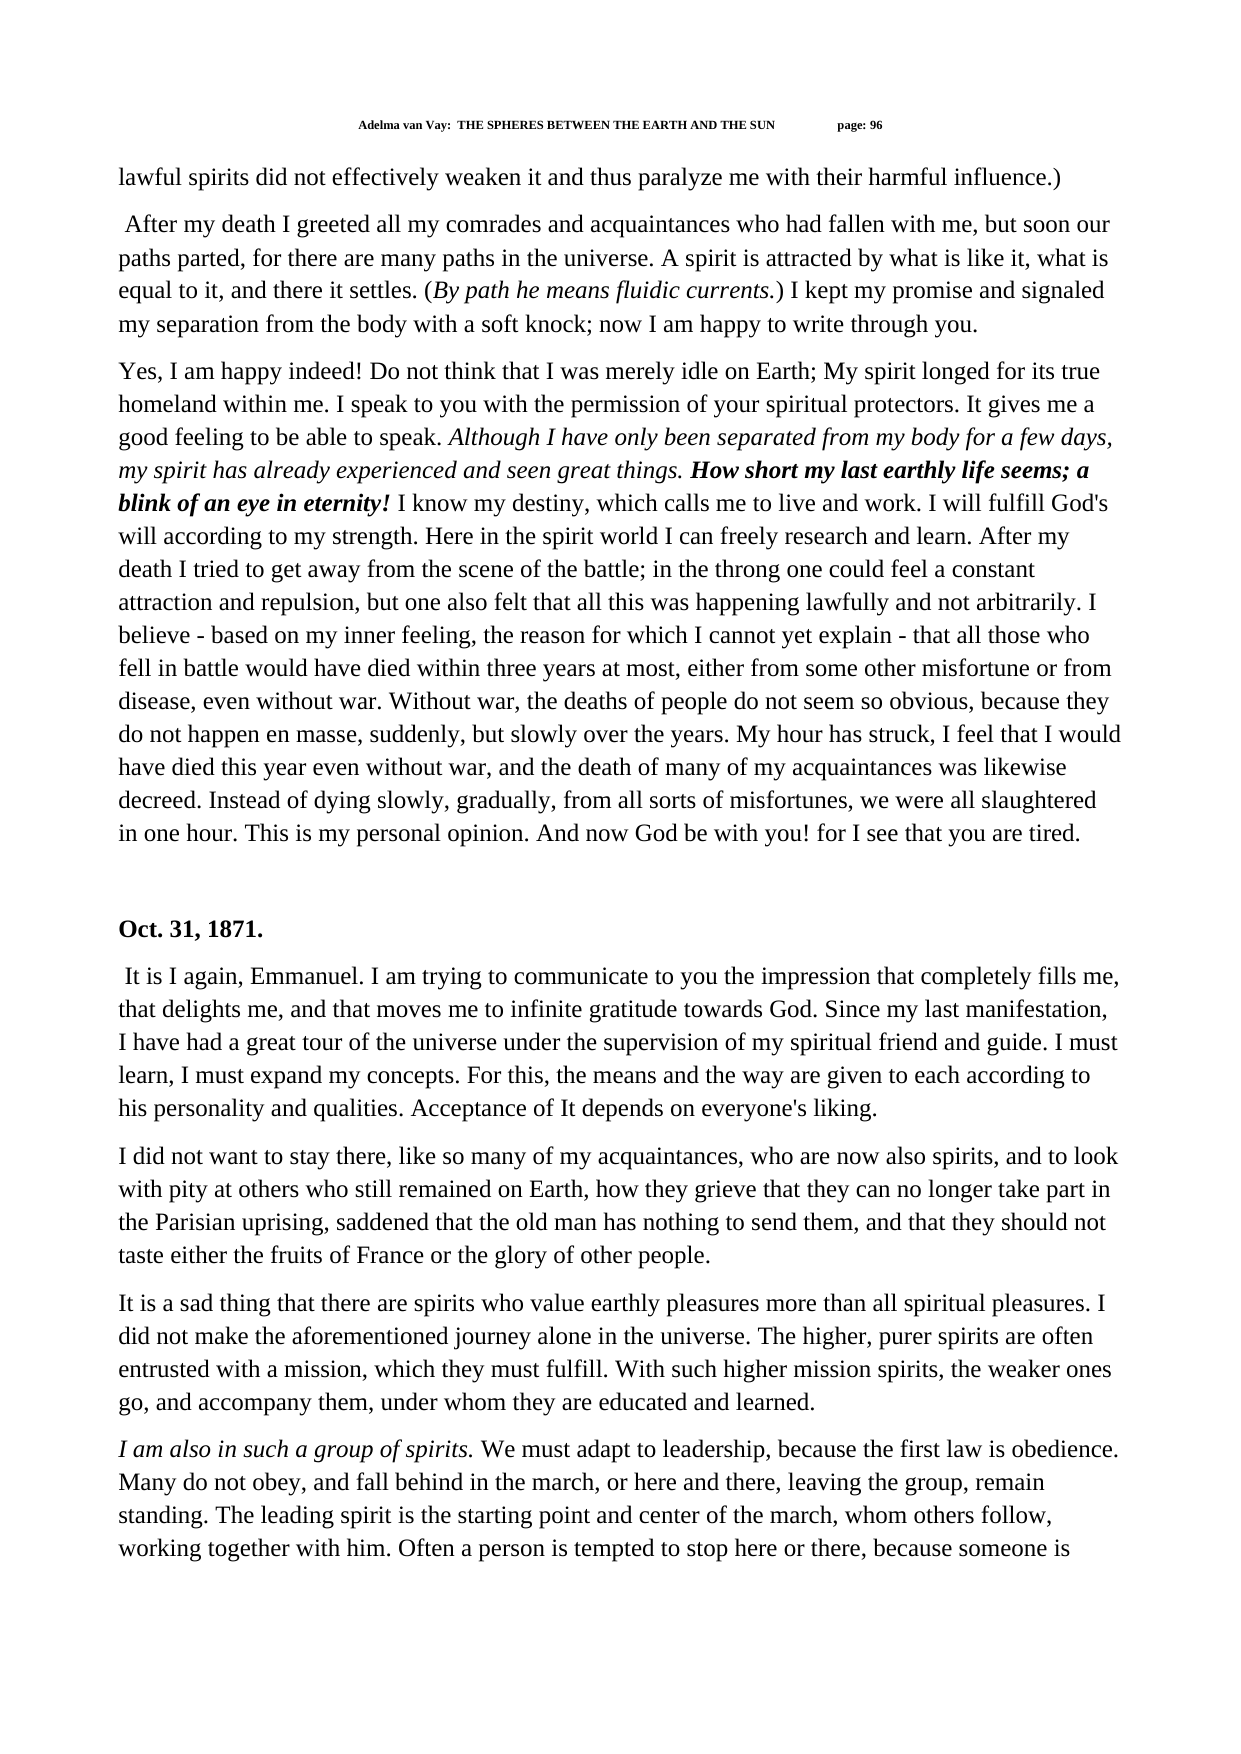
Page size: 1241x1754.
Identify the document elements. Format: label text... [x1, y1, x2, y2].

text It is I again, Emmanuel. I am trying to communicate to you the impression that completely fills me, that delights me, and that moves me to infinite gratitude towards God. Since my last manifestation, I have had a great tour of the universe under the supervision of my spiritual friend and guide. I must learn, I must expand my concepts. For this, the means and the way are given to each according to his personality and qualities. Acceptance of It depends on everyone's liking. [118, 961, 1122, 1122]
text Yes, I am happy indeed! Do not think that I was merely idle on Earth; My spirit longed for its true homeland within me. I speak to you with the permission of your spiritual protectors. It gives me a good feeling to be able to speak. Although I have only been separated from my body for a few days, my spirit has already experienced and seen great things. How short my last earthly life seems; a blink of an eye in eternity! I know my destiny, which calls me to live and work. I will fulfill God's will according to my strength. Here in the spirit world I can freely research and learn. After my death I tried to get away from the scene of the battle; in the throng one could feel a constant attraction and repulsion, but one also felt that all this was happening lawfully and not arbitrarily. I believe - based on my inner feeling, the reason for which I cannot yet explain - that all those who fell in battle would have died within three years at most, either from some other misfortune or from disease, even without war. Without war, the deaths of people do not seem so obvious, because they do not happen en masse, suddenly, but slowly over the years. My hour has struck, I feel that I would have died this year even without war, and the death of many of my acquaintances was likewise decreed. Instead of dying slowly, gradually, from all sorts of misfortunes, we were all slaughtered in one hour. This is my personal opinion. And now God be with you! for I see that you are tired. [118, 356, 1122, 847]
text Oct. 31, 1871. [118, 914, 1122, 942]
text It is a sad thing that there are spirits who value earthly pleasures more than all spiritual pleasures. I did not make the aforementioned journey alone in the universe. The higher, purer spirits are often entrusted with a mission, which they must fulfill. With such higher mission spirits, the weaker ones go, and accompany them, under whom they are educated and learned. [118, 1288, 1122, 1416]
text After my death I greeted all my comrades and acquaintances who had fallen with me, but soon our paths parted, for there are many paths in the universe. A spirit is attracted by what is like it, what is equal to it, and there it settles. (By path he means fluidic currents.) I kept my promise and signaled my separation from the body with a soft knock; now I am happy to write through you. [118, 209, 1122, 337]
text I did not want to stay there, like so many of my acquaintances, who are now also spirits, and to look with pity at others who still remained on Earth, how they grieve that they can no longer take part in the Parisian uprising, saddened that the old man has nothing to send them, and that they should not taste either the fruits of France or the glory of other people. [118, 1141, 1122, 1269]
text I am also in such a group of spirits. We must adapt to leadership, because the first law is obedience. Many do not obey, and fall behind in the march, or here and there, leaving the group, remain standing. The leading spirit is the starting point and center of the march, whom others follow, working together with him. Often a person is tempted to stop here or there, because someone is [118, 1434, 1122, 1562]
text lawful spirits did not effectively weaken it and thus paralyze me with their harmful influence.) [118, 162, 1122, 191]
